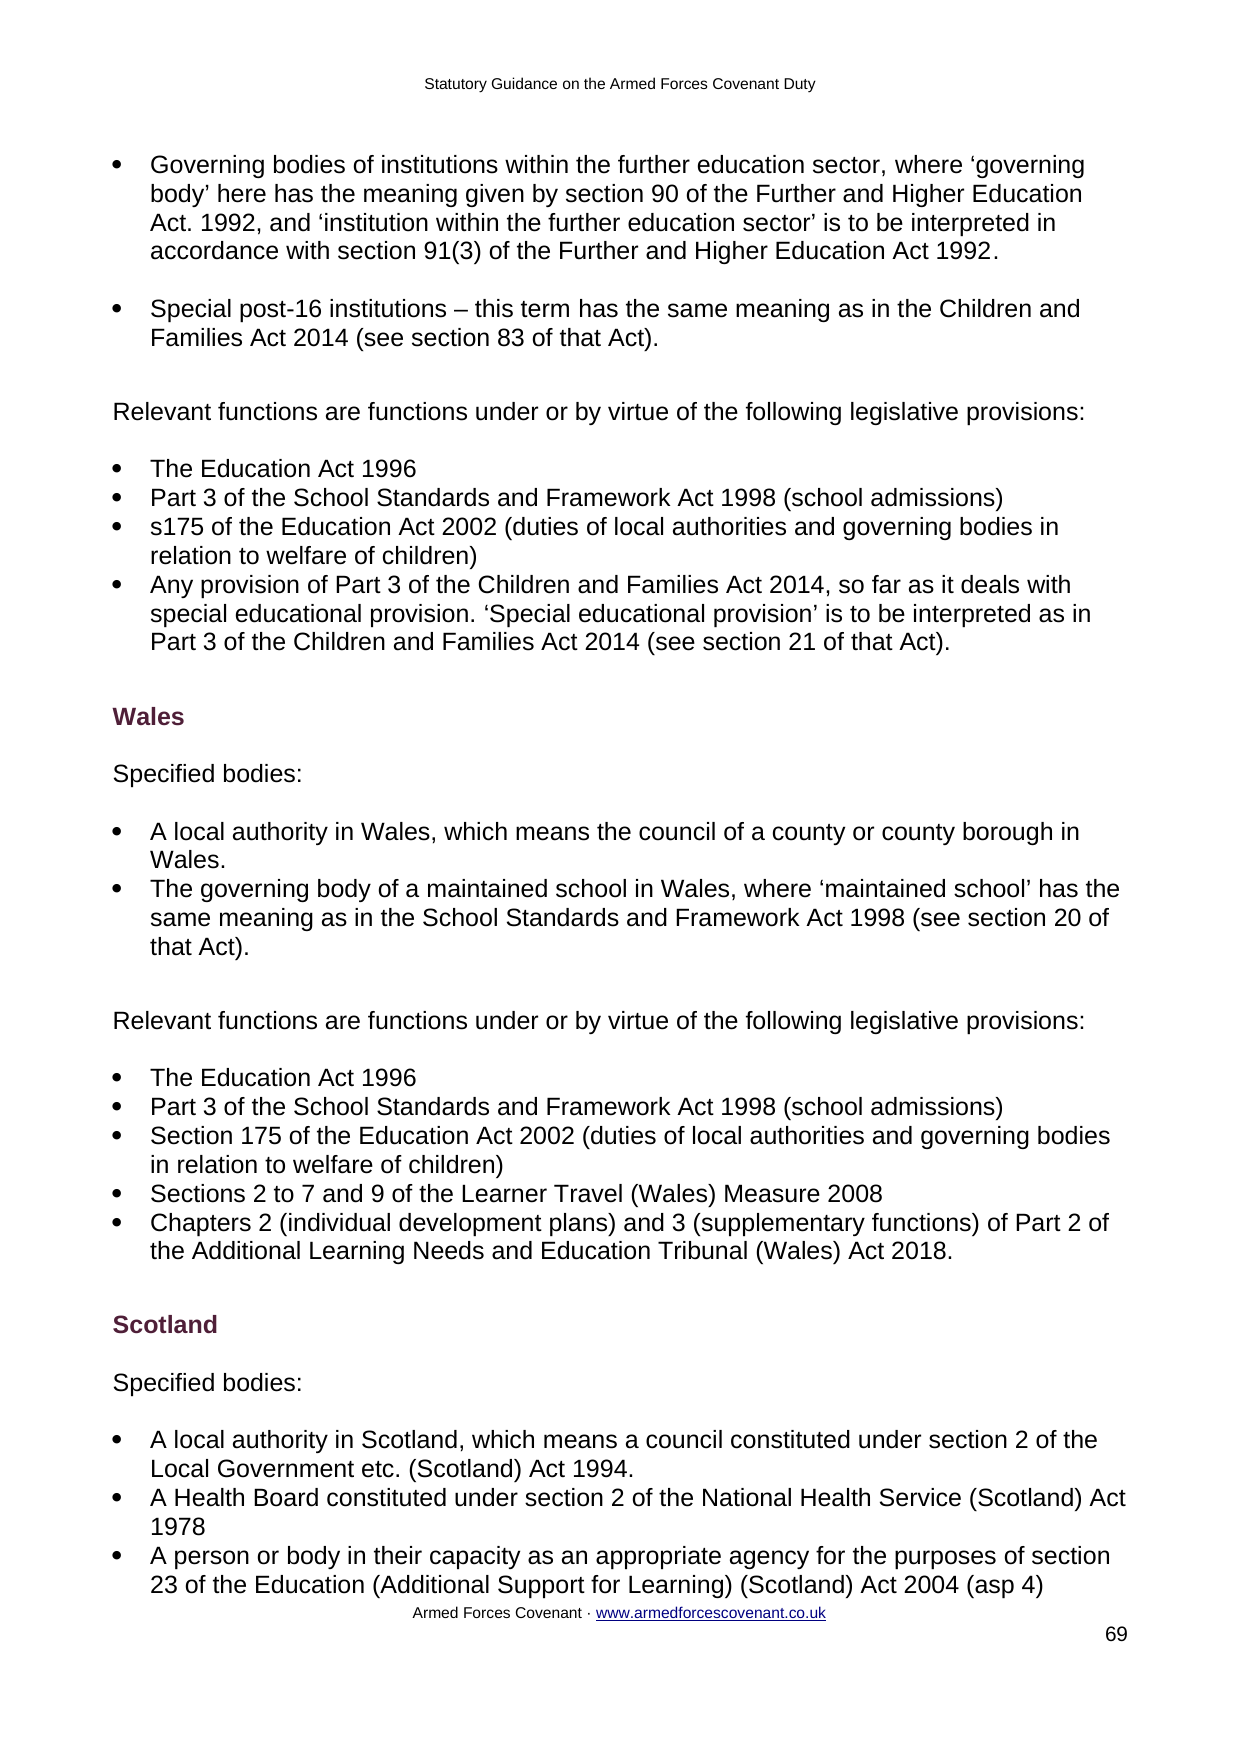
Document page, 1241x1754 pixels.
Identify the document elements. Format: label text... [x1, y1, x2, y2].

list Governing bodies of institutions within the further education sector, where ‘governing body’ here has the meaning given by section 90 of the Further and Higher Education Act. 1992, and ‘institution within the further education sector’ is to be interpreted in accordance with section 91(3) of the Further and Higher Education Act 1992. [112, 150, 1128, 265]
list The Education Act 1996 [112, 1063, 1128, 1092]
subtitle Scotland [112, 1311, 1128, 1339]
list A local authority in Scotland, which means a council constituted under section 2 of the Local Government etc. (Scotland) Act 1994. [112, 1426, 1128, 1483]
subtitle Wales [112, 701, 1128, 730]
list The Education Act 1996 [112, 454, 1128, 483]
list A Health Board constituted under section 2 of the National Health Service (Scotland) Act 1978 [112, 1483, 1128, 1541]
subtitle Specified bodies: [112, 759, 1128, 788]
list s175 of the Education Act 2002 (duties of local authorities and governing bodies in relation to welfare of children) [112, 512, 1128, 570]
list Any provision of Part 3 of the Children and Families Act 2014, so far as it deals with special educational provision. ‘Special educational provision’ is to be interpreted as in Part 3 of the Children and Families Act 2014 (see section 21 of that Act). [112, 570, 1128, 656]
list A person or body in their capacity as an appropriate agency for the purposes of section 23 of the Education (Additional Support for Learning) (Scotland) Act 2004 (asp 4) [112, 1541, 1128, 1598]
list A local authority in Wales, which means the council of a county or county borough in Wales. [112, 816, 1128, 874]
list Part 3 of the School Standards and Framework Act 1998 (school admissions) [112, 1092, 1128, 1121]
list Part 3 of the School Standards and Framework Act 1998 (school admissions) [112, 483, 1128, 512]
list The governing body of a maintained school in Wales, where ‘maintained school’ has the same meaning as in the School Standards and Framework Act 1998 (see section 20 of that Act). [112, 874, 1128, 960]
text Relevant functions are functions under or by virtue of the following legislative provisions: [112, 1006, 1128, 1034]
list Special post-16 institutions – this term has the same meaning as in the Children and Families Act 2014 (see section 83 of that Act). [112, 294, 1128, 351]
list Chapters 2 (individual development plans) and 3 (supplementary functions) of Part 2 of the Additional Learning Needs and Education Tribunal (Wales) Act 2018. [112, 1207, 1128, 1265]
text Relevant functions are functions under or by virtue of the following legislative provisions: [112, 397, 1128, 426]
list Sections 2 to 7 and 9 of the Learner Travel (Wales) Measure 2008 [112, 1179, 1128, 1207]
subtitle Specified bodies: [112, 1368, 1128, 1397]
list Section 175 of the Education Act 2002 (duties of local authorities and governing bodies in relation to welfare of children) [112, 1121, 1128, 1179]
